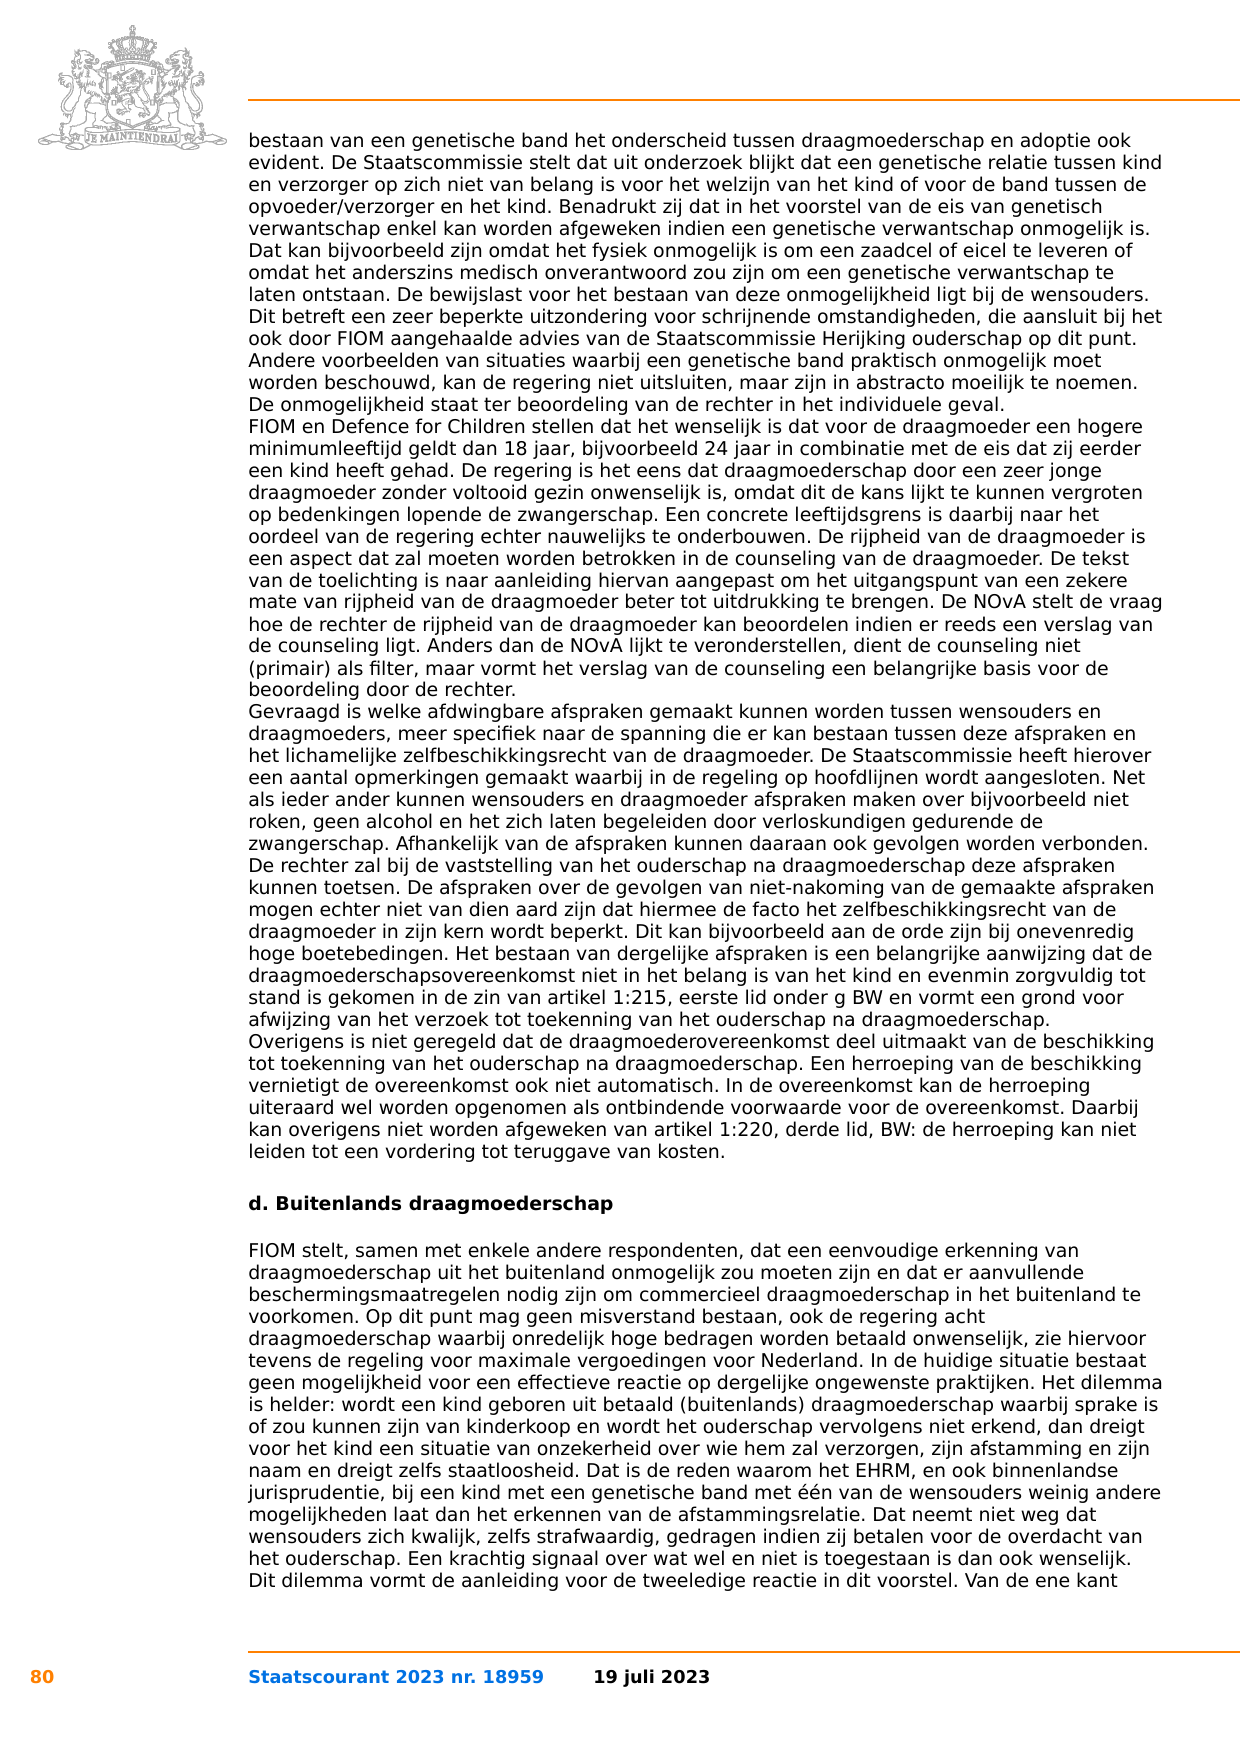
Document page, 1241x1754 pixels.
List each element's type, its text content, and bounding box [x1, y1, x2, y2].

text FIOM en Defence for Children stellen dat het wenselijk is dat voor de draagmoeder een hogere minimumleeftijd geldt dan 18 jaar, bijvoorbeeld 24 jaar in combinatie met de eis dat zij eerder een kind heeft gehad. De regering is het eens dat draagmoederschap door een zeer jonge draagmoeder zonder voltooid gezin onwenselijk is, omdat dit de kans lijkt te kunnen vergroten op bedenkingen lopende de zwangerschap. Een concrete leeftijdsgrens is daarbij naar het oordeel van de regering echter nauwelijks te onderbouwen. De rijpheid van de draagmoeder is een aspect dat zal moeten worden betrokken in de counseling van de draagmoeder. De tekst van de toelichting is naar aanleiding hiervan aangepast om het uitgangspunt van een zekere mate van rijpheid van de draagmoeder beter tot uitdrukking te brengen. De NOvA stelt de vraag hoe de rechter de rijpheid van de draagmoeder kan beoordelen indien er reeds een verslag van de counseling ligt. Anders dan de NOvA lijkt te veronderstellen, dient de counseling niet (primair) als filter, maar vormt het verslag van de counseling een belangrijke basis voor de beoordeling door de rechter. [248, 416, 1163, 701]
text Overigens is niet geregeld dat de draagmoederovereenkomst deel uitmaakt van de beschikking tot toekenning van het ouderschap na draagmoederschap. Een herroeping van de beschikking vernietigt de overeenkomst ook niet automatisch. In de overeenkomst kan de herroeping uiteraard wel worden opgenomen als ontbindende voorwaarde voor de overeenkomst. Daarbij kan overigens niet worden afgeweken van artikel 1:220, derde lid, BW: de herroeping kan niet leiden tot een vordering tot teruggave van kosten. [248, 1031, 1163, 1163]
text Gevraagd is welke afdwingbare afspraken gemaakt kunnen worden tussen wensouders en draagmoeders, meer specifiek naar de spanning die er kan bestaan tussen deze afspraken en het lichamelijke zelfbeschikkingsrecht van de draagmoeder. De Staatscommissie heeft hierover een aantal opmerkingen gemaakt waarbij in de regeling op hoofdlijnen wordt aangesloten. Net als ieder ander kunnen wensouders en draagmoeder afspraken maken over bijvoorbeeld niet roken, geen alcohol en het zich laten begeleiden door verloskundigen gedurende de zwangerschap. Afhankelijk van de afspraken kunnen daaraan ook gevolgen worden verbonden. De rechter zal bij de vaststelling van het ouderschap na draagmoederschap deze afspraken kunnen toetsen. De afspraken over de gevolgen van niet-nakoming van de gemaakte afspraken mogen echter niet van dien aard zijn dat hiermee de facto het zelfbeschikkingsrecht van de draagmoeder in zijn kern wordt beperkt. Dit kan bijvoorbeeld aan de orde zijn bij onevenredig hoge boetebedingen. Het bestaan van dergelijke afspraken is een belangrijke aanwijzing dat de draagmoederschapsovereenkomst niet in het belang is van het kind en evenmin zorgvuldig tot stand is gekomen in de zin van artikel 1:215, eerste lid onder g BW en vormt een grond voor afwijzing van het verzoek tot toekenning van het ouderschap na draagmoederschap. [248, 701, 1163, 1031]
subtitle d. Buitenlands draagmoederschap [248, 1193, 1163, 1215]
text bestaan van een genetische band het onderscheid tussen draagmoederschap en adoptie ook evident. De Staatscommissie stelt dat uit onderzoek blijkt dat een genetische relatie tussen kind en verzorger op zich niet van belang is voor het welzijn van het kind of voor de band tussen de opvoeder/verzorger en het kind. Benadrukt zij dat in het voorstel van de eis van genetisch verwantschap enkel kan worden afgeweken indien een genetische verwantschap onmogelijk is. Dat kan bijvoorbeeld zijn omdat het fysiek onmogelijk is om een zaadcel of eicel te leveren of omdat het anderszins medisch onverantwoord zou zijn om een genetische verwantschap te laten ontstaan. De bewijslast voor het bestaan van deze onmogelijkheid ligt bij de wensouders. Dit betreft een zeer beperkte uitzondering voor schrijnende omstandigheden, die aansluit bij het ook door FIOM aangehaalde advies van de Staatscommissie Herijking ouderschap op dit punt. Andere voorbeelden van situaties waarbij een genetische band praktisch onmogelijk moet worden beschouwd, kan de regering niet uitsluiten, maar zijn in abstracto moeilijk te noemen. De onmogelijkheid staat ter beoordeling van de rechter in het individuele geval. [248, 130, 1163, 416]
picture [38, 25, 227, 150]
text FIOM stelt, samen met enkele andere respondenten, dat een eenvoudige erkenning van draagmoederschap uit het buitenland onmogelijk zou moeten zijn en dat er aanvullende beschermingsmaatregelen nodig zijn om commercieel draagmoederschap in het buitenland te voorkomen. Op dit punt mag geen misverstand bestaan, ook de regering acht draagmoederschap waarbij onredelijk hoge bedragen worden betaald onwenselijk, zie hiervoor tevens de regeling voor maximale vergoedingen voor Nederland. In de huidige situatie bestaat geen mogelijkheid voor een effectieve reactie op dergelijke ongewenste praktijken. Het dilemma is helder: wordt een kind geboren uit betaald (buitenlands) draagmoederschap waarbij sprake is of zou kunnen zijn van kinderkoop en wordt het ouderschap vervolgens niet erkend, dan dreigt voor het kind een situatie van onzekerheid over wie hem zal verzorgen, zijn afstamming en zijn naam en dreigt zelfs staatloosheid. Dat is de reden waarom het EHRM, en ook binnenlandse jurisprudentie, bij een kind met een genetische band met één van de wensouders weinig andere mogelijkheden laat dan het erkennen van de afstammingsrelatie. Dat neemt niet weg dat wensouders zich kwalijk, zelfs strafwaardig, gedragen indien zij betalen voor de overdacht van het ouderschap. Een krachtig signaal over wat wel en niet is toegestaan is dan ook wenselijk. Dit dilemma vormt de aanleiding voor de tweeledige reactie in dit voorstel. Van de ene kant [248, 1240, 1163, 1592]
